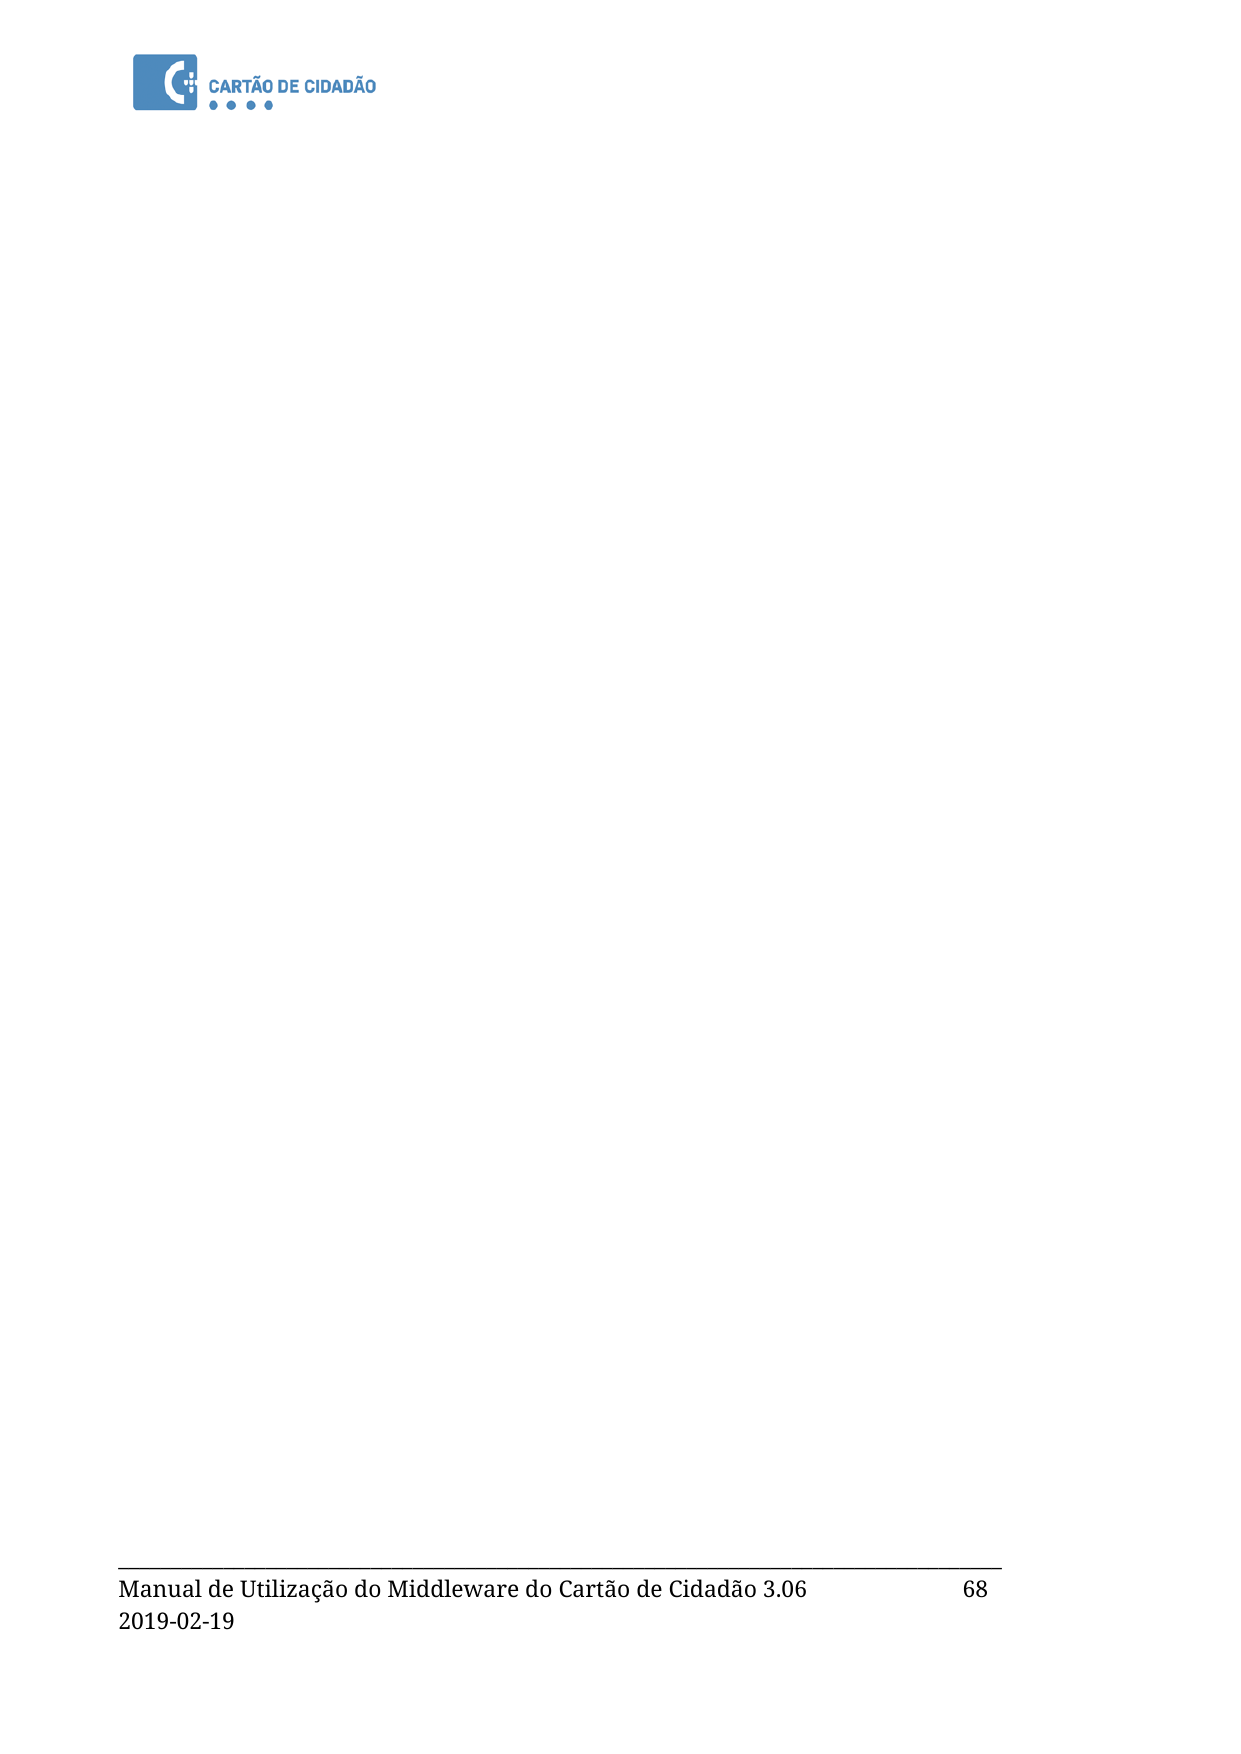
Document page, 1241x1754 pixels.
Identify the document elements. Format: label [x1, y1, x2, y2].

picture [130, 47, 423, 118]
